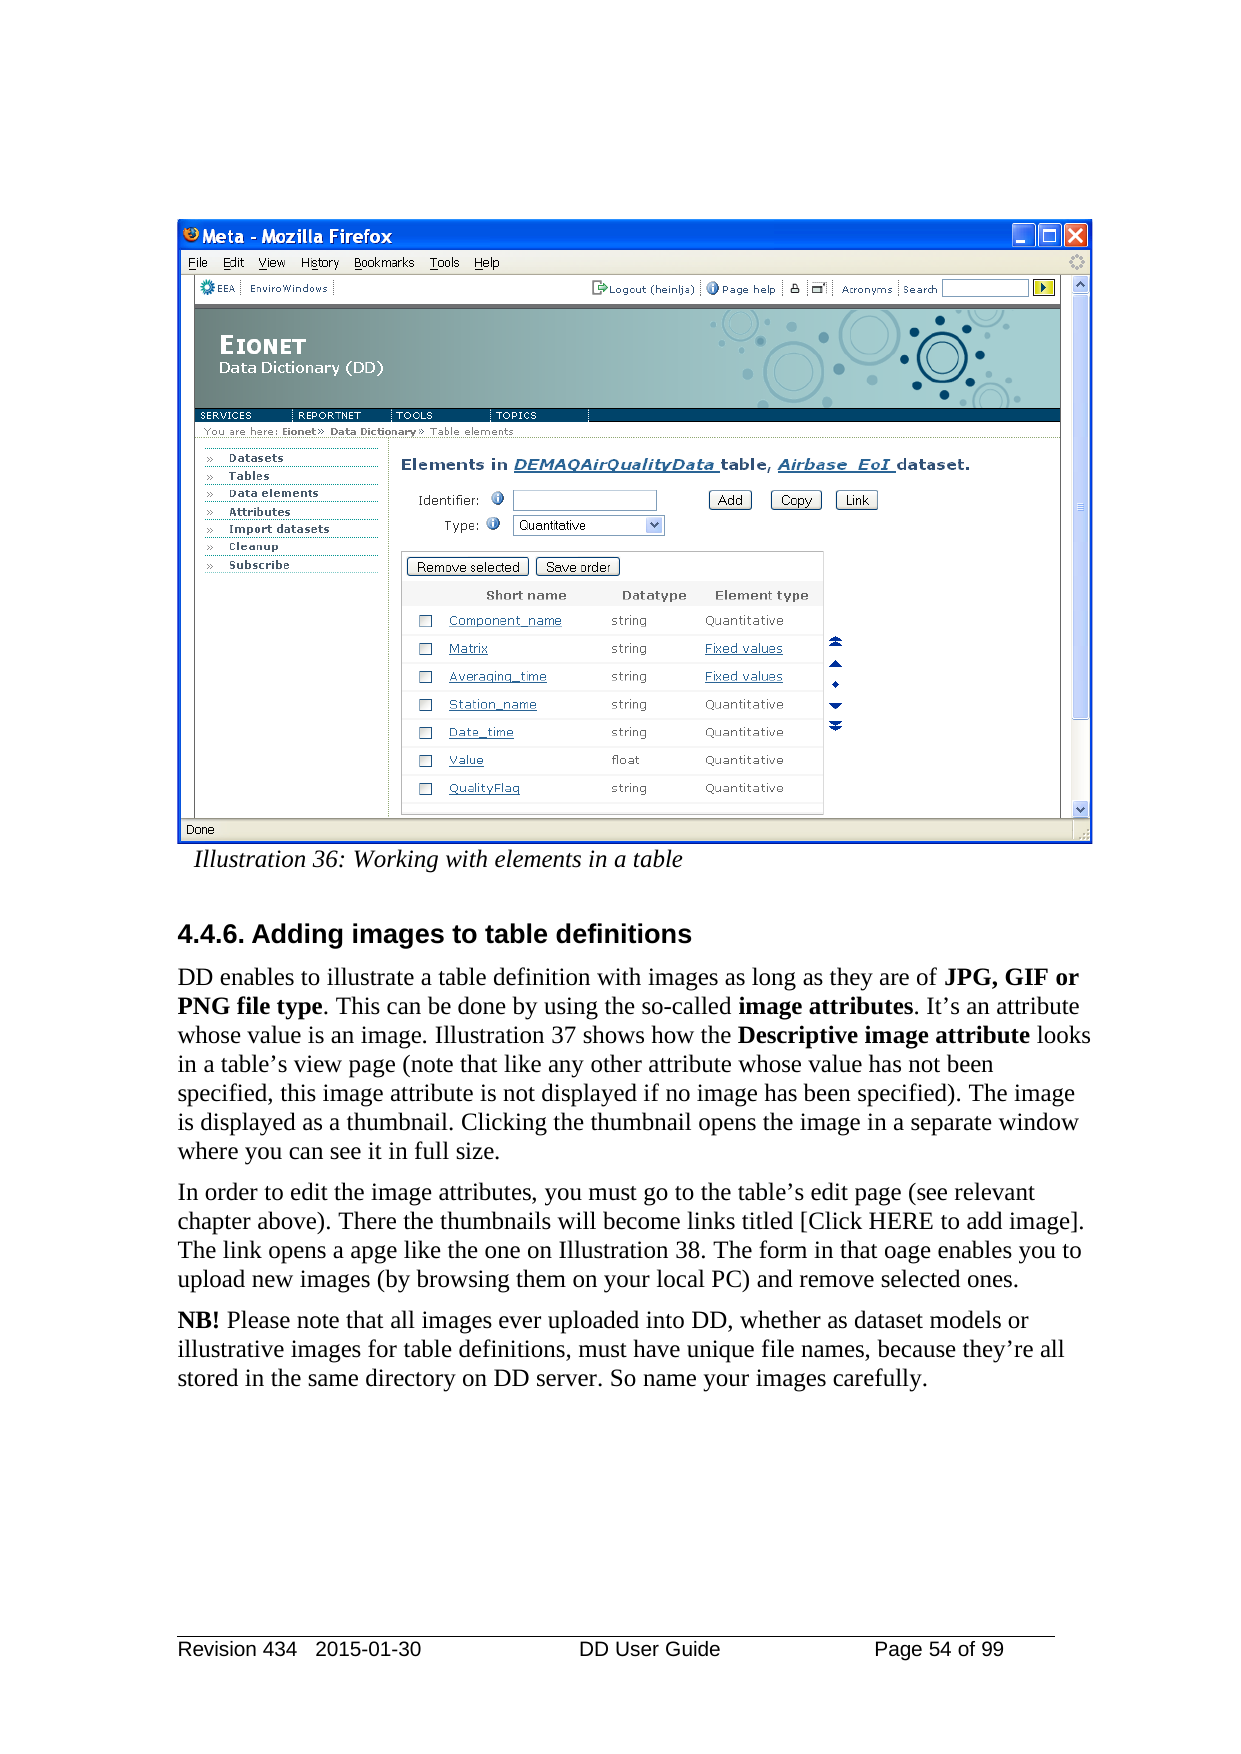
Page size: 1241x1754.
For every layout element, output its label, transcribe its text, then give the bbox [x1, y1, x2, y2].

picture [177, 219, 1093, 844]
text DD enables to illustrate a table definition with images as long as they are of JPG, GIF or PNG file type. This can be done by using the so-called image attributes. It’s an attribute whose value is an image. Illustration 37 shows how the Descriptive image attribute looks in a table’s view page (note that like any other attribute whose value has not been specified, this image attribute is not displayed if no image has been specified). The image is displayed as a thumbnail. Clicking the thumbnail opens the image in a separate window where you can see it in full size. [177, 962, 1092, 1165]
text In order to edit the image attributes, you must go to the table’s edit page (see relevant chapter above). There the thumbnails will become links titled [Click HERE to add image]. The link opens a apge like the one on Illustration 38. The form in that oage enables you to upload new images (by browsing them on your local PC) and remove selected ones. [177, 1177, 1092, 1293]
text NB! Please note that all images ever uploaded into DD, whether as dataset models or illustrative images for table definitions, must have unique file names, because they’re all stored in the same directory on DD server. So name your images carefully. [177, 1305, 1092, 1392]
subtitle Adding images to table definitions [177, 918, 1092, 949]
text Illustration 36: Working with elements in a table [194, 844, 1076, 872]
